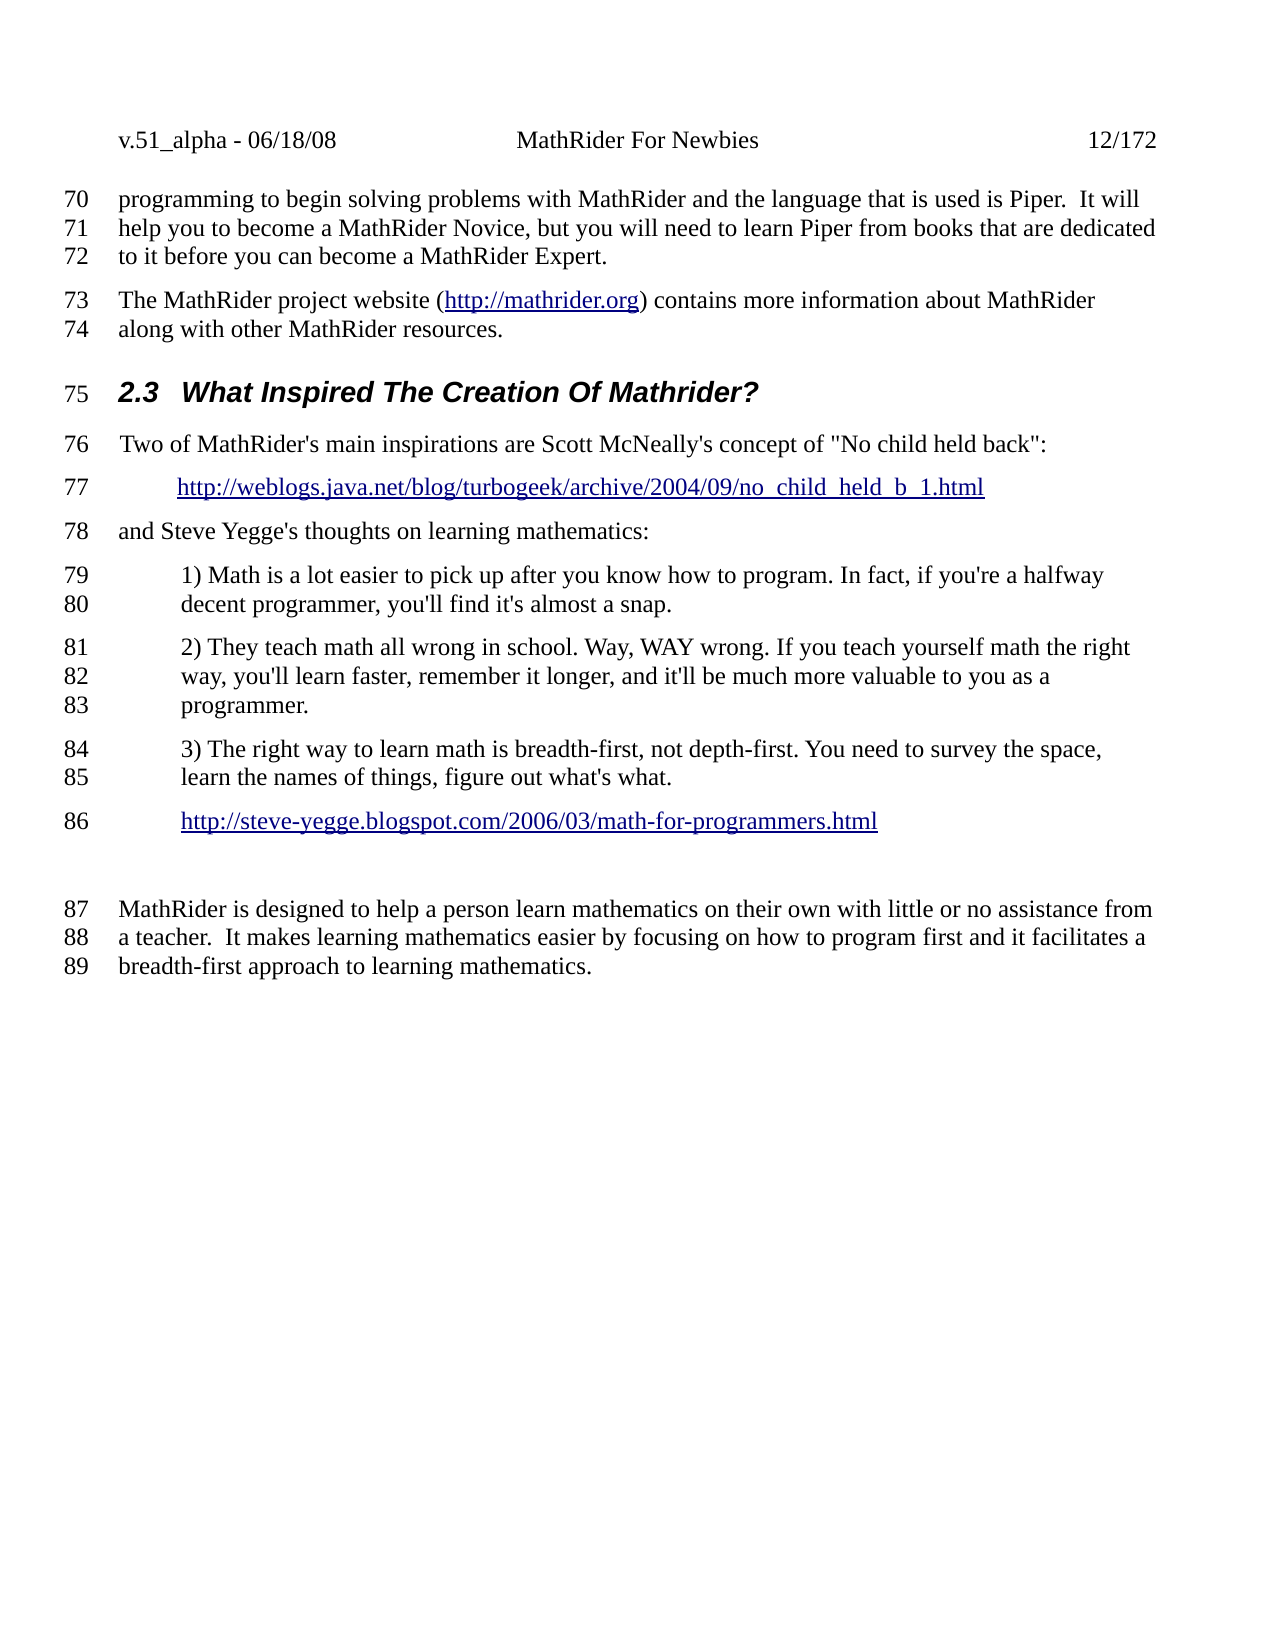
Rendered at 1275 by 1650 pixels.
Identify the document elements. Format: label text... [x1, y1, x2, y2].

subtitle What Inspired The Creation Of Mathrider? [118, 375, 1157, 409]
text programming to begin solving problems with MathRider and the language that is used is Piper. It will help you to become a MathRider Novice, but you will need to learn Piper from books that are dedicated to it before you can become a MathRider Expert. [118, 184, 1157, 270]
text 2) They teach math all wrong in school. Way, WAY wrong. If you teach yourself math the right way, you'll learn faster, remember it longer, and it'll be much more valuable to you as a programmer. [181, 632, 1157, 719]
text The MathRider project website (http://mathrider.org) contains more information about MathRider along with other MathRider resources. [118, 285, 1157, 343]
text Two of MathRider's main inspirations are Scott McNeally's concept of "No child held back": [119, 429, 1157, 457]
text 3) The right way to learn math is breadth-first, not depth-first. You need to survey the space, learn the names of things, figure out what's what. [181, 734, 1157, 791]
text and Steve Yegge's thoughts on learning mathematics: [118, 516, 1157, 545]
text MathRider is designed to help a person learn mathematics on their own with little or no assistance from a teacher. It makes learning mathematics easier by focusing on how to program first and it facilitates a breadth-first approach to learning mathematics. [118, 894, 1157, 980]
text http://weblogs.java.net/blog/turbogeek/archive/2004/09/no_child_held_b_1.html [177, 472, 1157, 501]
text 1) Math is a lot easier to pick up after you know how to program. In fact, if you're a halfway decent programmer, you'll find it's almost a snap. [181, 560, 1157, 617]
text http://steve-yegge.blogspot.com/2006/03/math-for-programmers.html [181, 806, 1157, 835]
